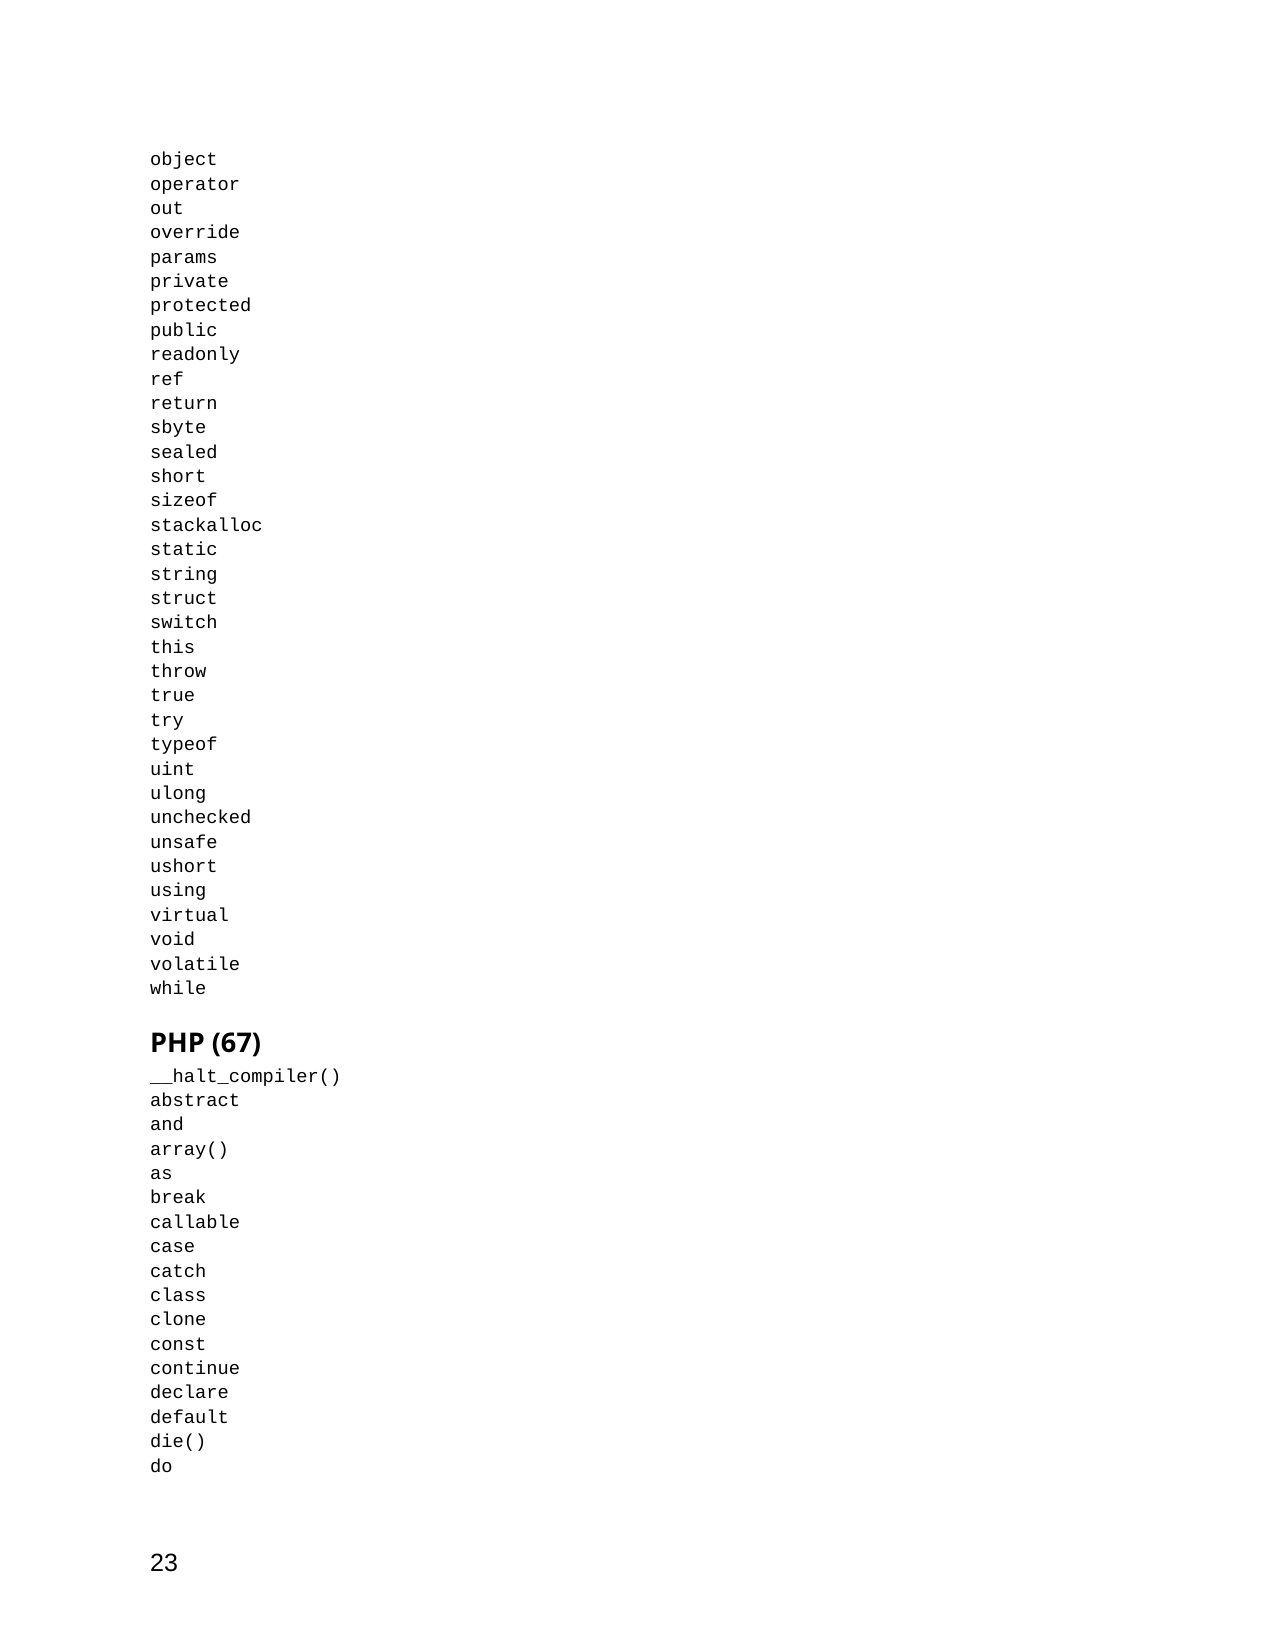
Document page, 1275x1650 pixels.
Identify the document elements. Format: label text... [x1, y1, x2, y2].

text struct [150, 589, 1125, 610]
text private [150, 272, 1125, 293]
text __halt_compiler() abstract and array() as break callable case catch class clone const continue declare default die() do [150, 1066, 1125, 1478]
text this [150, 637, 1125, 659]
text try [150, 711, 1125, 732]
text uint [150, 759, 1125, 781]
text ref [150, 369, 1125, 391]
text true [150, 686, 1125, 707]
text while [150, 979, 1125, 1000]
text return [150, 394, 1125, 415]
text unsafe [150, 832, 1125, 854]
text throw [150, 662, 1125, 683]
text void [150, 930, 1125, 951]
text switch [150, 613, 1125, 634]
text using [150, 881, 1125, 902]
text static [150, 540, 1125, 561]
text override [150, 223, 1125, 244]
text params [150, 247, 1125, 269]
text stackalloc [150, 516, 1125, 537]
text volatile [150, 954, 1125, 976]
text public [150, 321, 1125, 342]
text sizeof [150, 491, 1125, 512]
text unchecked [150, 808, 1125, 829]
text protected [150, 296, 1125, 317]
text ulong [150, 784, 1125, 805]
text sbyte [150, 418, 1125, 439]
text object [150, 150, 1125, 171]
text ushort [150, 857, 1125, 878]
text readonly [150, 345, 1125, 366]
text string [150, 564, 1125, 586]
text operator [150, 174, 1125, 196]
text virtual [150, 906, 1125, 927]
text short [150, 467, 1125, 488]
text sealed [150, 442, 1125, 464]
subtitle PHP (67) [150, 1024, 1125, 1061]
text out [150, 199, 1125, 220]
text typeof [150, 735, 1125, 756]
